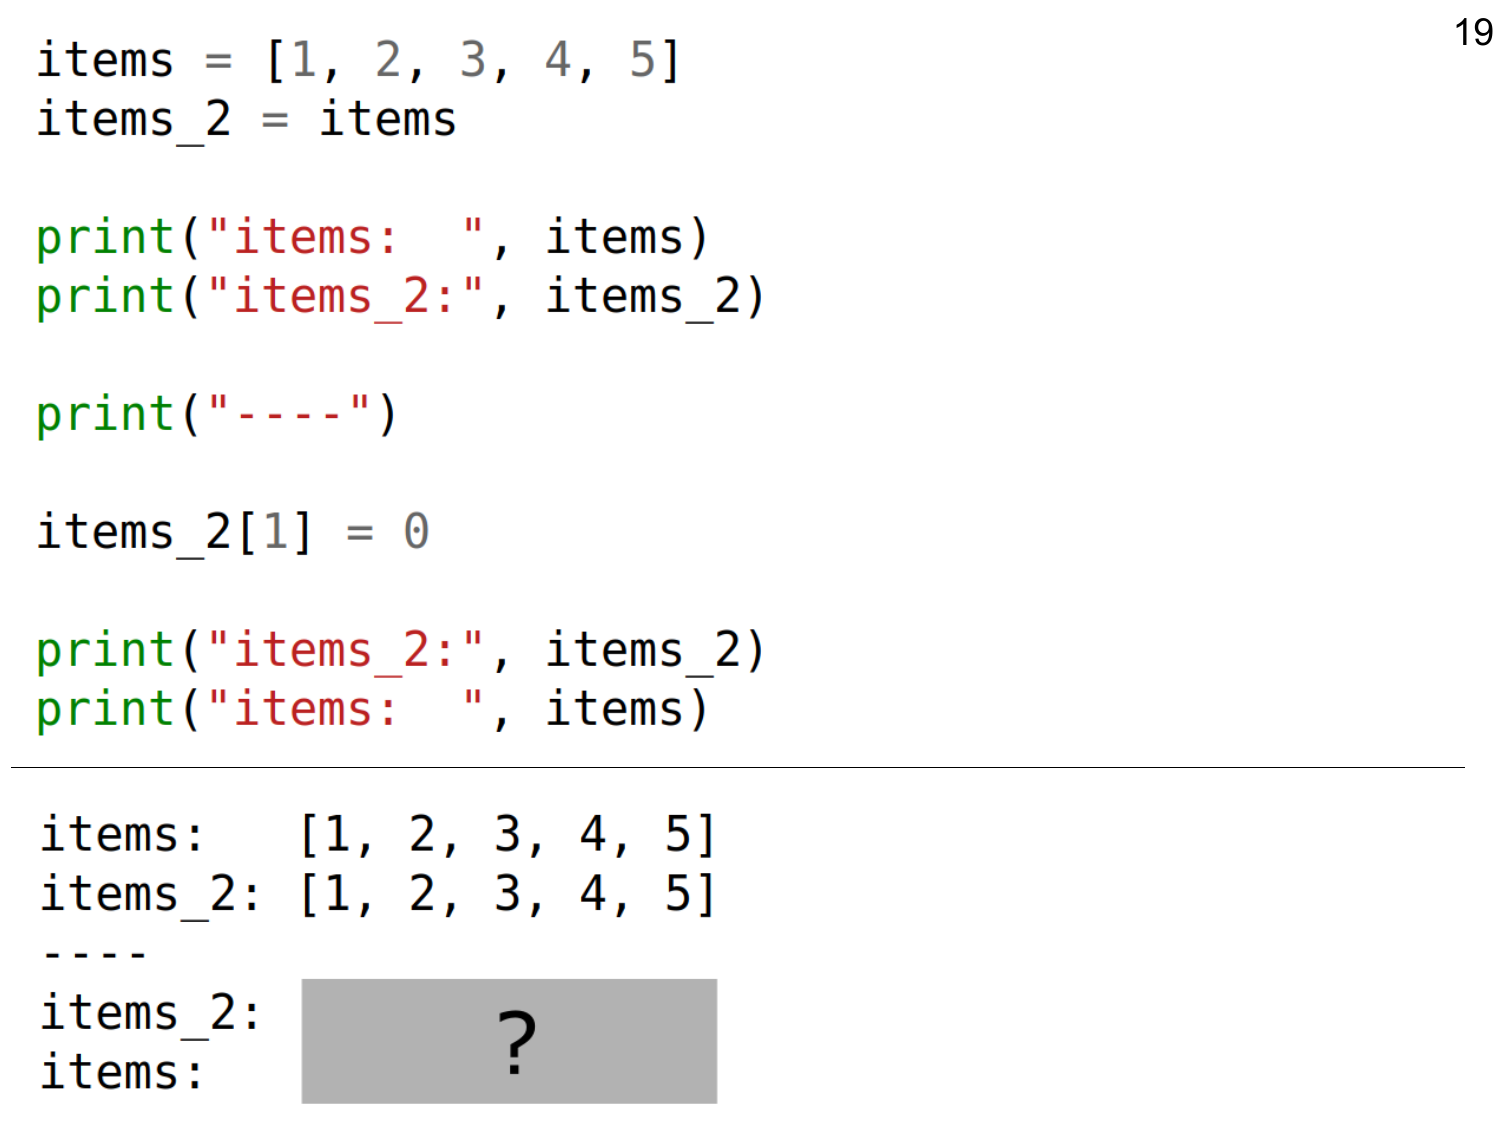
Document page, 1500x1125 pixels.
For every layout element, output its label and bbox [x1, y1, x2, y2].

picture [30, 796, 733, 1111]
picture [24, 23, 781, 745]
